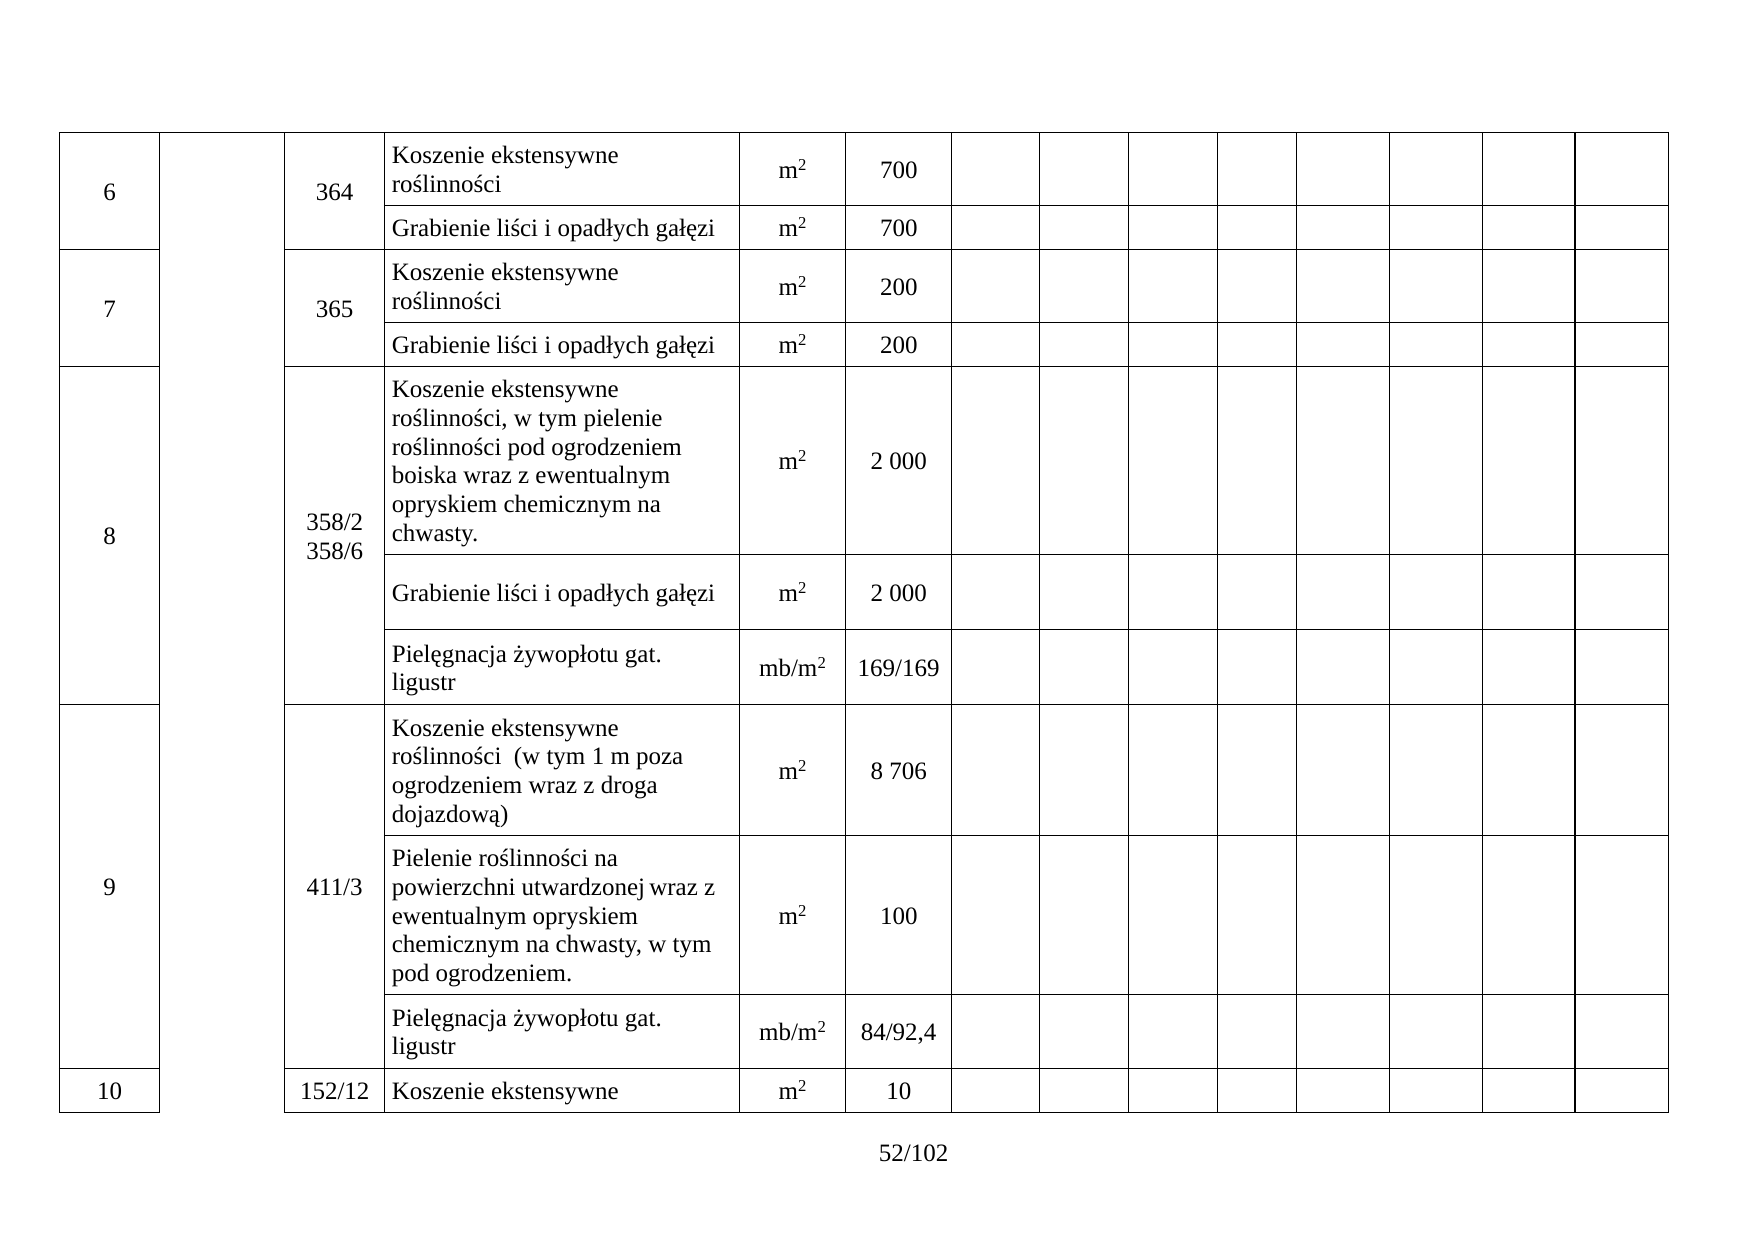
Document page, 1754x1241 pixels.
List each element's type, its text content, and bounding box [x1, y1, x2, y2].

table_cell [1576, 250, 1668, 322]
table_cell Pielęgnacja żywopłotu gat. ligustr [385, 630, 739, 704]
table_cell [160, 835, 284, 994]
table_cell 411/3 [285, 705, 384, 1067]
table_cell [1390, 995, 1482, 1067]
table_cell 84/92,4 [846, 995, 951, 1067]
table_cell 10 [60, 1069, 159, 1112]
table_cell 10 [846, 1069, 951, 1112]
table_cell m2 [740, 1069, 845, 1112]
table_cell [1218, 705, 1296, 835]
table_cell [1129, 836, 1217, 994]
table_cell [1483, 367, 1574, 554]
table_cell [1297, 705, 1389, 835]
table_cell [1483, 705, 1574, 835]
table_cell [1576, 367, 1668, 554]
table_cell [952, 705, 1039, 835]
table_cell 169/169 [846, 630, 951, 704]
table_cell [1297, 206, 1389, 249]
table_cell [1129, 250, 1217, 322]
table_cell [1040, 555, 1128, 629]
table_cell [1040, 995, 1128, 1067]
table_cell mb/m2 [740, 995, 845, 1067]
table_cell [1218, 995, 1296, 1067]
table_cell 2 000 [846, 555, 951, 629]
table_cell [1390, 630, 1482, 704]
table_cell 7 [60, 250, 159, 366]
table_cell Pielęgnacja żywopłotu gat. ligustr [385, 995, 739, 1067]
table_cell [1390, 1069, 1482, 1112]
table_cell [160, 704, 284, 835]
table_cell m2 [740, 705, 845, 835]
table_cell [1390, 250, 1482, 322]
table_cell [1576, 323, 1668, 366]
table_cell 9 [60, 705, 159, 1067]
table_cell [1576, 555, 1668, 629]
table_cell Grabienie liści i opadłych gałęzi [385, 206, 739, 249]
table_cell [1297, 630, 1389, 704]
table_cell [1297, 250, 1389, 322]
table_cell 2 000 [846, 367, 951, 554]
table_cell [1129, 555, 1217, 629]
table_cell [952, 367, 1039, 554]
table_cell [952, 630, 1039, 704]
table_cell [952, 133, 1039, 205]
table_cell [1297, 323, 1389, 366]
table_cell [1218, 630, 1296, 704]
table_cell Koszenie ekstensywne roślinności [385, 133, 739, 205]
table_cell Pielenie roślinności na powierzchni utwardzonej wraz z ewentualnym opryskiem chemicznym na chwasty, w tym pod ogrodzeniem. [385, 836, 739, 994]
table_cell [1483, 555, 1574, 629]
table_cell [1040, 250, 1128, 322]
table_cell [1040, 206, 1128, 249]
table_cell [1390, 206, 1482, 249]
table_cell [1297, 133, 1389, 205]
table_cell [1129, 367, 1217, 554]
table_cell [1390, 555, 1482, 629]
table_cell [160, 1068, 284, 1112]
table_cell [952, 995, 1039, 1067]
table_cell [1297, 555, 1389, 629]
table_cell Koszenie ekstensywne roślinności (w tym 1 m poza ogrodzeniem wraz z droga dojazdową) [385, 705, 739, 835]
table_cell [1483, 133, 1574, 205]
table_cell [1576, 705, 1668, 835]
table_cell [1040, 1069, 1128, 1112]
table_cell 358/2 358/6 [285, 367, 384, 704]
table_cell [1129, 206, 1217, 249]
table_cell [1218, 367, 1296, 554]
table_cell [1218, 323, 1296, 366]
table_cell [1129, 133, 1217, 205]
table_cell [1576, 836, 1668, 994]
table_cell [160, 994, 284, 1067]
table_cell [1390, 705, 1482, 835]
table_cell [1390, 836, 1482, 994]
table_cell 8 706 [846, 705, 951, 835]
table_cell 200 [846, 323, 951, 366]
table_cell [1297, 995, 1389, 1067]
table_cell [1129, 995, 1217, 1067]
table_cell 700 [846, 133, 951, 205]
table_cell [1390, 367, 1482, 554]
table_cell 200 [846, 250, 951, 322]
table_cell [1040, 630, 1128, 704]
table_cell [1040, 836, 1128, 994]
table_cell [1576, 995, 1668, 1067]
table_cell [1483, 836, 1574, 994]
table_cell [1218, 555, 1296, 629]
table_cell m2 [740, 323, 845, 366]
table_cell Koszenie ekstensywne roślinności, w tym pielenie roślinności pod ogrodzeniem boiska wraz z ewentualnym opryskiem chemicznym na chwasty. [385, 367, 739, 554]
table_cell Koszenie ekstensywne roślinności [385, 250, 739, 322]
table_cell m2 [740, 133, 845, 205]
table_cell [1218, 836, 1296, 994]
table_cell [1390, 133, 1482, 205]
table_cell 152/12 [285, 1069, 384, 1112]
table_cell [1390, 323, 1482, 366]
table_cell 700 [846, 206, 951, 249]
table_cell [952, 555, 1039, 629]
table_cell [952, 206, 1039, 249]
table_cell Grabienie liści i opadłych gałęzi [385, 555, 739, 629]
table_cell [1483, 206, 1574, 249]
table_cell 364 [285, 133, 384, 249]
table_cell mb/m2 [740, 630, 845, 704]
table_cell [1218, 206, 1296, 249]
table_cell [1040, 323, 1128, 366]
table_cell m2 [740, 555, 845, 629]
table_cell 100 [846, 836, 951, 994]
table_cell [1040, 133, 1128, 205]
table_cell [160, 133, 284, 704]
table_cell Koszenie ekstensywne [385, 1069, 739, 1112]
table_cell m2 [740, 206, 845, 249]
table_cell 365 [285, 250, 384, 366]
table_cell [1129, 705, 1217, 835]
table_cell m2 [740, 836, 845, 994]
table_cell [1576, 630, 1668, 704]
table_cell [1483, 323, 1574, 366]
table_cell [1218, 250, 1296, 322]
table_cell [1040, 705, 1128, 835]
table_cell [1129, 1069, 1217, 1112]
table_cell [1218, 133, 1296, 205]
table_cell [1576, 206, 1668, 249]
table_cell [1129, 630, 1217, 704]
table_cell [1297, 367, 1389, 554]
table_cell [1297, 1069, 1389, 1112]
table_cell [1218, 1069, 1296, 1112]
table_cell [952, 250, 1039, 322]
table_cell m2 [740, 250, 845, 322]
table_cell m2 [740, 367, 845, 554]
table_cell [952, 323, 1039, 366]
table_cell [1483, 630, 1574, 704]
table_cell 8 [60, 367, 159, 704]
table_cell [1297, 836, 1389, 994]
table_cell Grabienie liści i opadłych gałęzi [385, 323, 739, 366]
table_cell [952, 836, 1039, 994]
table_cell 6 [60, 133, 159, 249]
table_cell [1040, 367, 1128, 554]
table_cell [1129, 323, 1217, 366]
table_cell [1483, 250, 1574, 322]
table_cell [1483, 995, 1574, 1067]
table_cell [1576, 133, 1668, 205]
table_cell [1576, 1069, 1668, 1112]
table_cell [952, 1069, 1039, 1112]
table_cell [1483, 1069, 1574, 1112]
